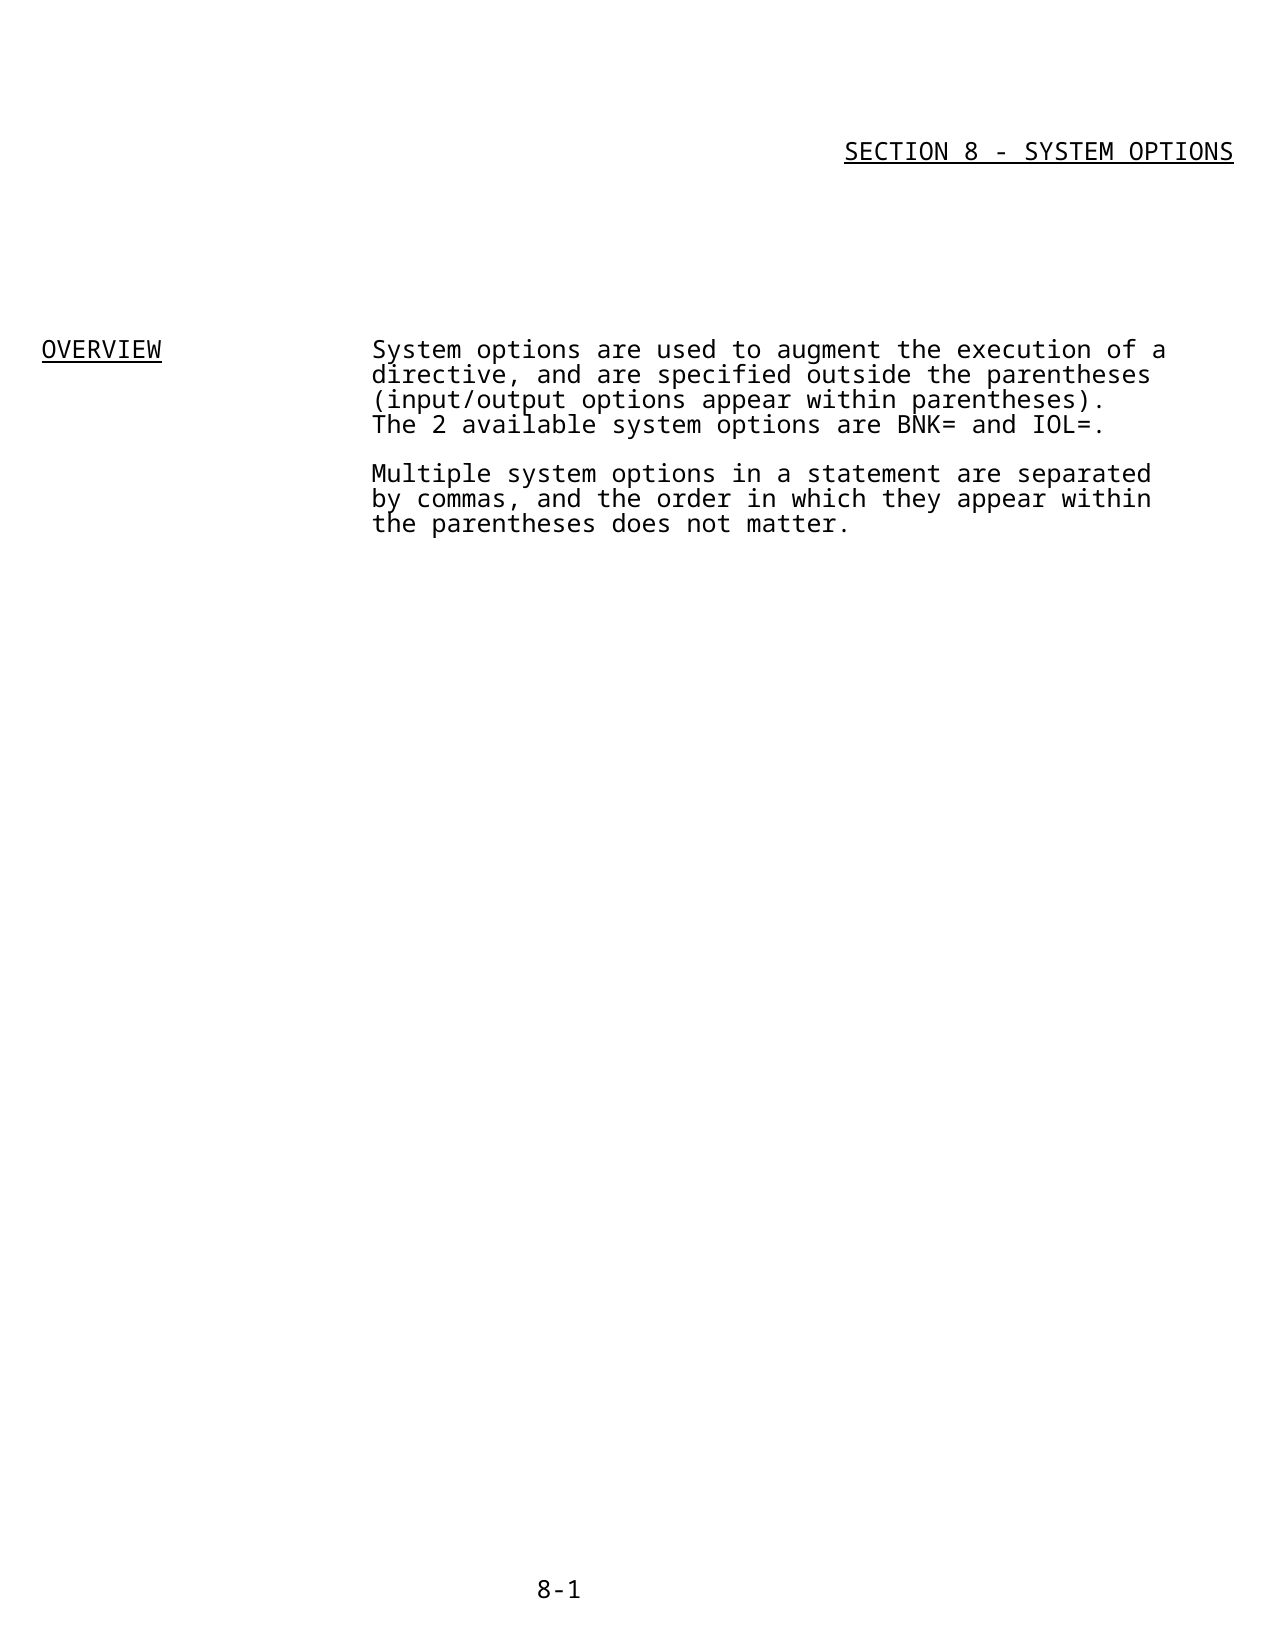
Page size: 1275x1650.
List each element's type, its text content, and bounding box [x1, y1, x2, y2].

text OVERVIEW System options are used to augment the execution of a [41, 339, 1234, 364]
text The 2 available system options are BNK= and IOL=. [41, 413, 1234, 438]
text (input/output options appear within parentheses). [41, 388, 1234, 413]
text directive, and are specified outside the parentheses [41, 364, 1234, 388]
subtitle SECTION 8 - SYSTEM OPTIONS [41, 141, 1234, 165]
text by commas, and the order in which they appear within [41, 488, 1234, 512]
text 8-1 [41, 1578, 1234, 1603]
text the parentheses does not matter. [41, 512, 1234, 537]
text Multiple system options in a statement are separated [41, 463, 1234, 488]
